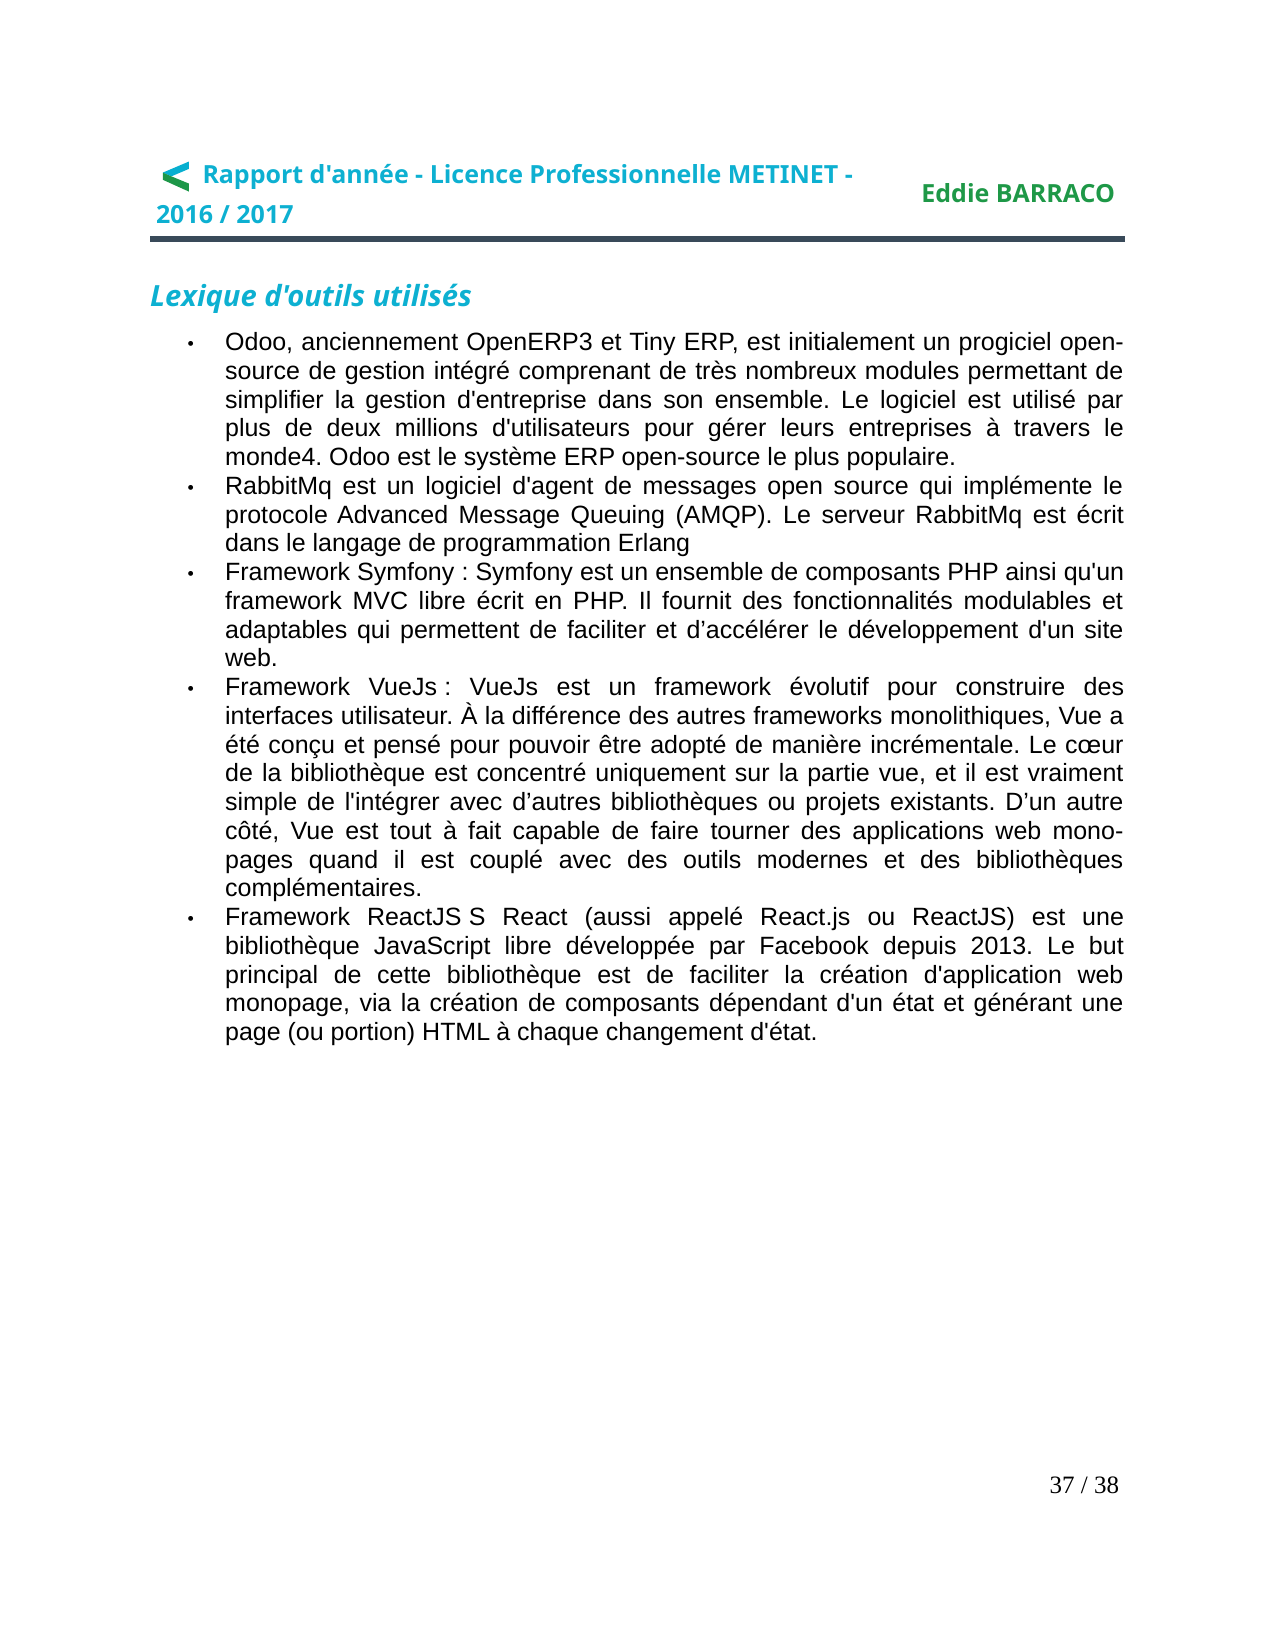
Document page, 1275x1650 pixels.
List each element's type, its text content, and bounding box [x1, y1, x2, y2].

subtitle Lexique d'outils utilisés [150, 275, 1125, 315]
list Framework Symfony : Symfony est un ensemble de composants PHP ainsi qu'un framework MVC libre écrit en PHP. Il fournit des fonctionnalités modulables et adaptables qui permettent de faciliter et d’accélérer le développement d'un site web. [187, 557, 1125, 672]
list RabbitMq est un logiciel d'agent de messages open source qui implémente le protocole Advanced Message Queuing (AMQP). Le serveur RabbitMq est écrit dans le langage de programmation Erlang [187, 471, 1125, 557]
list Framework VueJs : VueJs est un framework évolutif pour construire des interfaces utilisateur. À la différence des autres frameworks monolithiques, Vue a été conçu et pensé pour pouvoir être adopté de manière incrémentale. Le cœur de la bibliothèque est concentré uniquement sur la partie vue, et il est vraiment simple de l'intégrer avec d’autres bibliothèques ou projets existants. D’un autre côté, Vue est tout à fait capable de faire tourner des applications web mono-pages quand il est couplé avec des outils modernes et des bibliothèques complémentaires. [187, 672, 1125, 902]
list Odoo, anciennement OpenERP3 et Tiny ERP, est initialement un progiciel open-source de gestion intégré comprenant de très nombreux modules permettant de simplifier la gestion d'entreprise dans son ensemble. Le logiciel est utilisé par plus de deux millions d'utilisateurs pour gérer leurs entreprises à travers le monde4. Odoo est le système ERP open-source le plus populaire. [187, 327, 1125, 471]
list Framework ReactJS S React (aussi appelé React.js ou ReactJS) est une bibliothèque JavaScript libre développée par Facebook depuis 2013. Le but principal de cette bibliothèque est de faciliter la création d'application web monopage, via la création de composants dépendant d'un état et générant une page (ou portion) HTML à chaque changement d'état. [187, 902, 1125, 1046]
